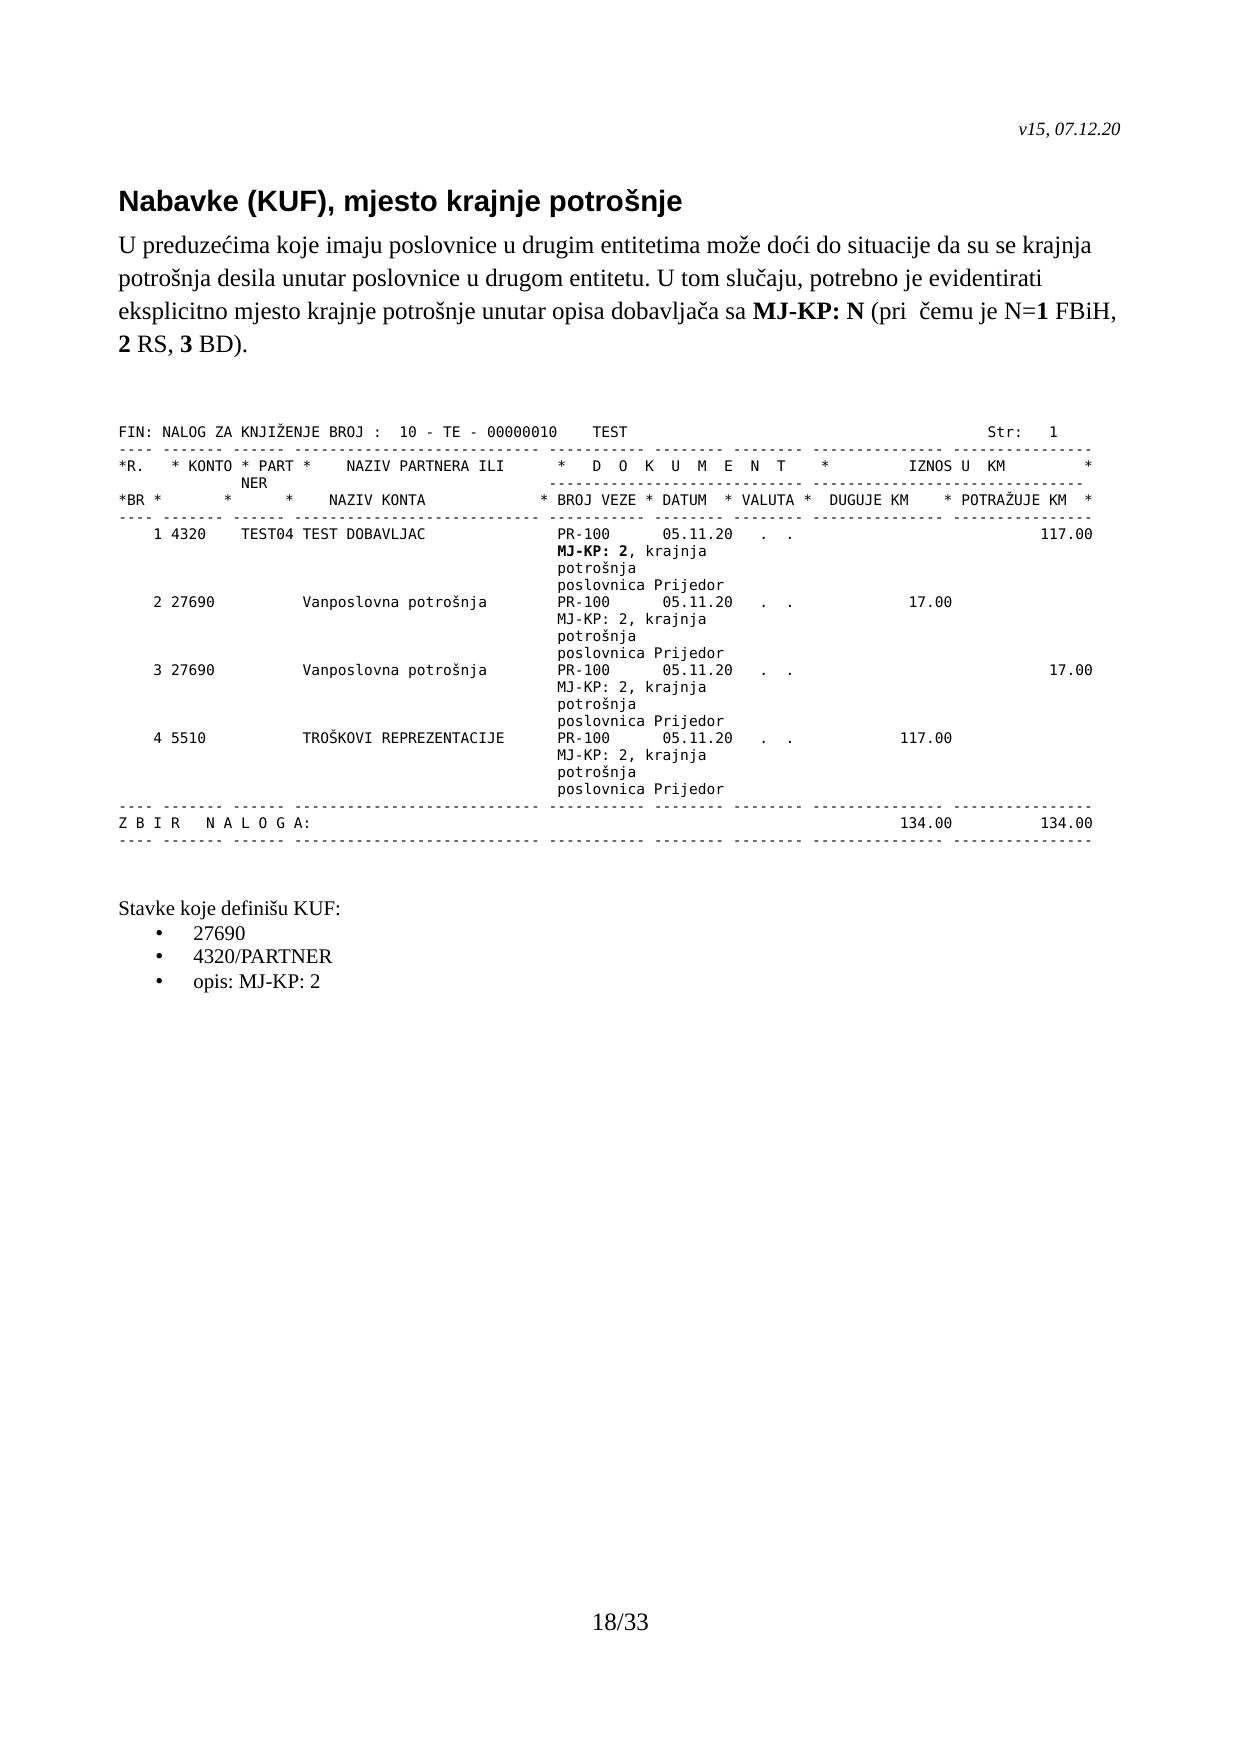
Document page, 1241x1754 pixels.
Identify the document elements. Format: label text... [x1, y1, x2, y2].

text *BR * * * NAZIV KONTA * BROJ VEZE * DATUM * VALUTA * DUGUJE KM * POTRAŽUJE KM * [118, 492, 1122, 509]
list 27690 [156, 920, 1122, 944]
text 4 5510 TROŠKOVI REPREZENTACIJE PR-100 05.11.20 . . 117.00 [118, 730, 1122, 747]
text potrošnja [118, 628, 1122, 645]
text ---- ------- ------ ---------------------------- ----------- -------- -------- --------------- ---------------- [118, 441, 1122, 458]
text poslovnica Prijedor [118, 645, 1122, 662]
list 4320/PARTNER [156, 944, 1122, 968]
text 1 4320 TEST04 TEST DOBAVLJAC PR-100 05.11.20 . . 117.00 [118, 526, 1122, 543]
text potrošnja [118, 696, 1122, 713]
text 3 27690 Vanposlovna potrošnja PR-100 05.11.20 . . 17.00 [118, 662, 1122, 679]
subtitle Nabavke (KUF), mjesto krajnje potrošnje [118, 184, 1122, 217]
text 2 27690 Vanposlovna potrošnja PR-100 05.11.20 . . 17.00 [118, 594, 1122, 611]
text poslovnica Prijedor [118, 577, 1122, 594]
text *R. * KONTO * PART * NAZIV PARTNERA ILI * D O K U M E N T * IZNOS U KM * [118, 458, 1122, 475]
text poslovnica Prijedor [118, 781, 1122, 798]
text U preduzećima koje imaju poslovnice u drugim entitetima može doći do situacije da su se krajnja potrošnja desila unutar poslovnice u drugom entitetu. U tom slučaju, potrebno je evidentirati eksplicitno mjesto krajnje potrošnje unutar opisa dobavljača sa MJ-KP: N (pri čemu je N=1 FBiH, 2 RS, 3 BD). [118, 230, 1122, 358]
text MJ-KP: 2, krajnja [118, 543, 1122, 560]
text potrošnja [118, 560, 1122, 577]
text Z B I R N A L O G A: 134.00 134.00 [118, 815, 1122, 832]
text ---- ------- ------ ---------------------------- ----------- -------- -------- --------------- ---------------- [118, 832, 1122, 849]
text poslovnica Prijedor [118, 713, 1122, 730]
text ---- ------- ------ ---------------------------- ----------- -------- -------- --------------- ---------------- [118, 798, 1122, 815]
text NER ----------------------------- ------------------------------- [118, 475, 1122, 492]
text MJ-KP: 2, krajnja [118, 611, 1122, 628]
text ---- ------- ------ ---------------------------- ----------- -------- -------- --------------- ---------------- [118, 509, 1122, 526]
text FIN: NALOG ZA KNJIŽENJE BROJ : 10 - TE - 00000010 TEST Str: 1 [118, 424, 1122, 441]
text MJ-KP: 2, krajnja [118, 679, 1122, 696]
list opis: MJ-KP: 2 [156, 968, 1122, 993]
text MJ-KP: 2, krajnja [118, 747, 1122, 764]
text potrošnja [118, 764, 1122, 781]
text Stavke koje definišu KUF: [118, 896, 1122, 920]
